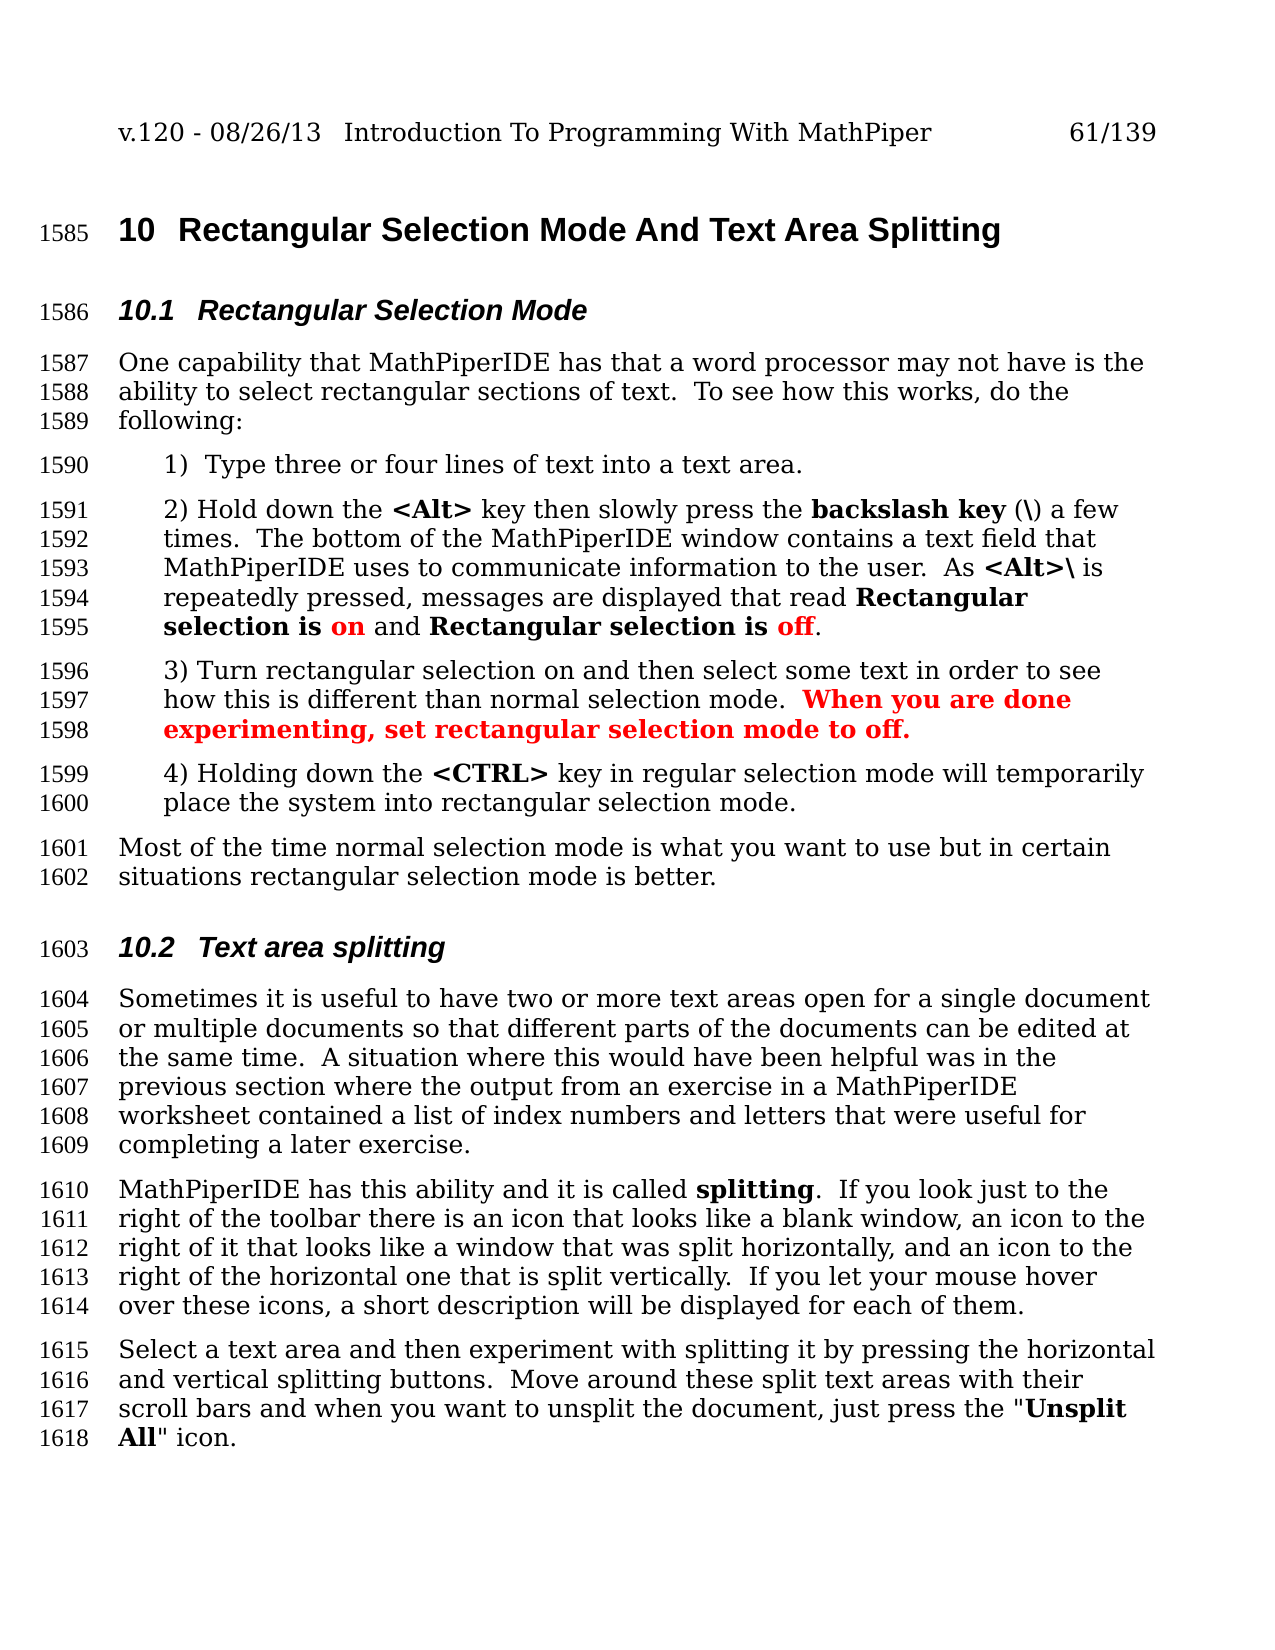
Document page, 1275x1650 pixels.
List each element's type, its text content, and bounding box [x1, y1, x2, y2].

text Select a text area and then experiment with splitting it by pressing the horizontal and vertical splitting buttons. Move around these split text areas with their scroll bars and when you want to unsplit the document, just press the "Unsplit All" icon. [118, 1336, 1157, 1453]
text 2) Hold down the <Alt> key then slowly press the backslash key (\) a few times. The bottom of the MathPiperIDE window contains a text field that MathPiperIDE uses to communicate information to the user. As <Alt>\ is repeatedly pressed, messages are displayed that read Rectangular selection is on and Rectangular selection is off. [163, 494, 1157, 641]
text MathPiperIDE has this ability and it is called splitting. If you look just to the right of the toolbar there is an icon that looks like a blank window, an icon to the right of it that looks like a window that was split horizontally, and an icon to the right of the horizontal one that is split vertically. If you let your mouse hover over these icons, a short description will be displayed for each of them. [118, 1174, 1157, 1321]
text 4) Holding down the <CTRL> key in regular selection mode will temporarily place the system into rectangular selection mode. [163, 759, 1157, 818]
subtitle Rectangular Selection Mode [118, 293, 1157, 327]
subtitle Rectangular Selection Mode And Text Area Splitting [118, 210, 1157, 248]
subtitle Text area splitting [118, 930, 1157, 964]
text 3) Turn rectangular selection on and then select some text in order to see how this is different than normal selection mode. When you are done experimenting, set rectangular selection mode to off. [163, 656, 1157, 744]
text Sometimes it is useful to have two or more text areas open for a single document or multiple documents so that different parts of the documents can be edited at the same time. A situation where this would have been helpful was in the previous section where the output from an exercise in a MathPiperIDE worksheet contained a list of index numbers and letters that were useful for completing a later exercise. [118, 984, 1157, 1159]
text One capability that MathPiperIDE has that a word processor may not have is the ability to select rectangular sections of text. To see how this works, do the following: [118, 348, 1157, 435]
text 1) Type three or four lines of text into a text area. [163, 450, 1157, 479]
text Most of the time normal selection mode is what you want to use but in certain situations rectangular selection mode is better. [118, 833, 1157, 891]
